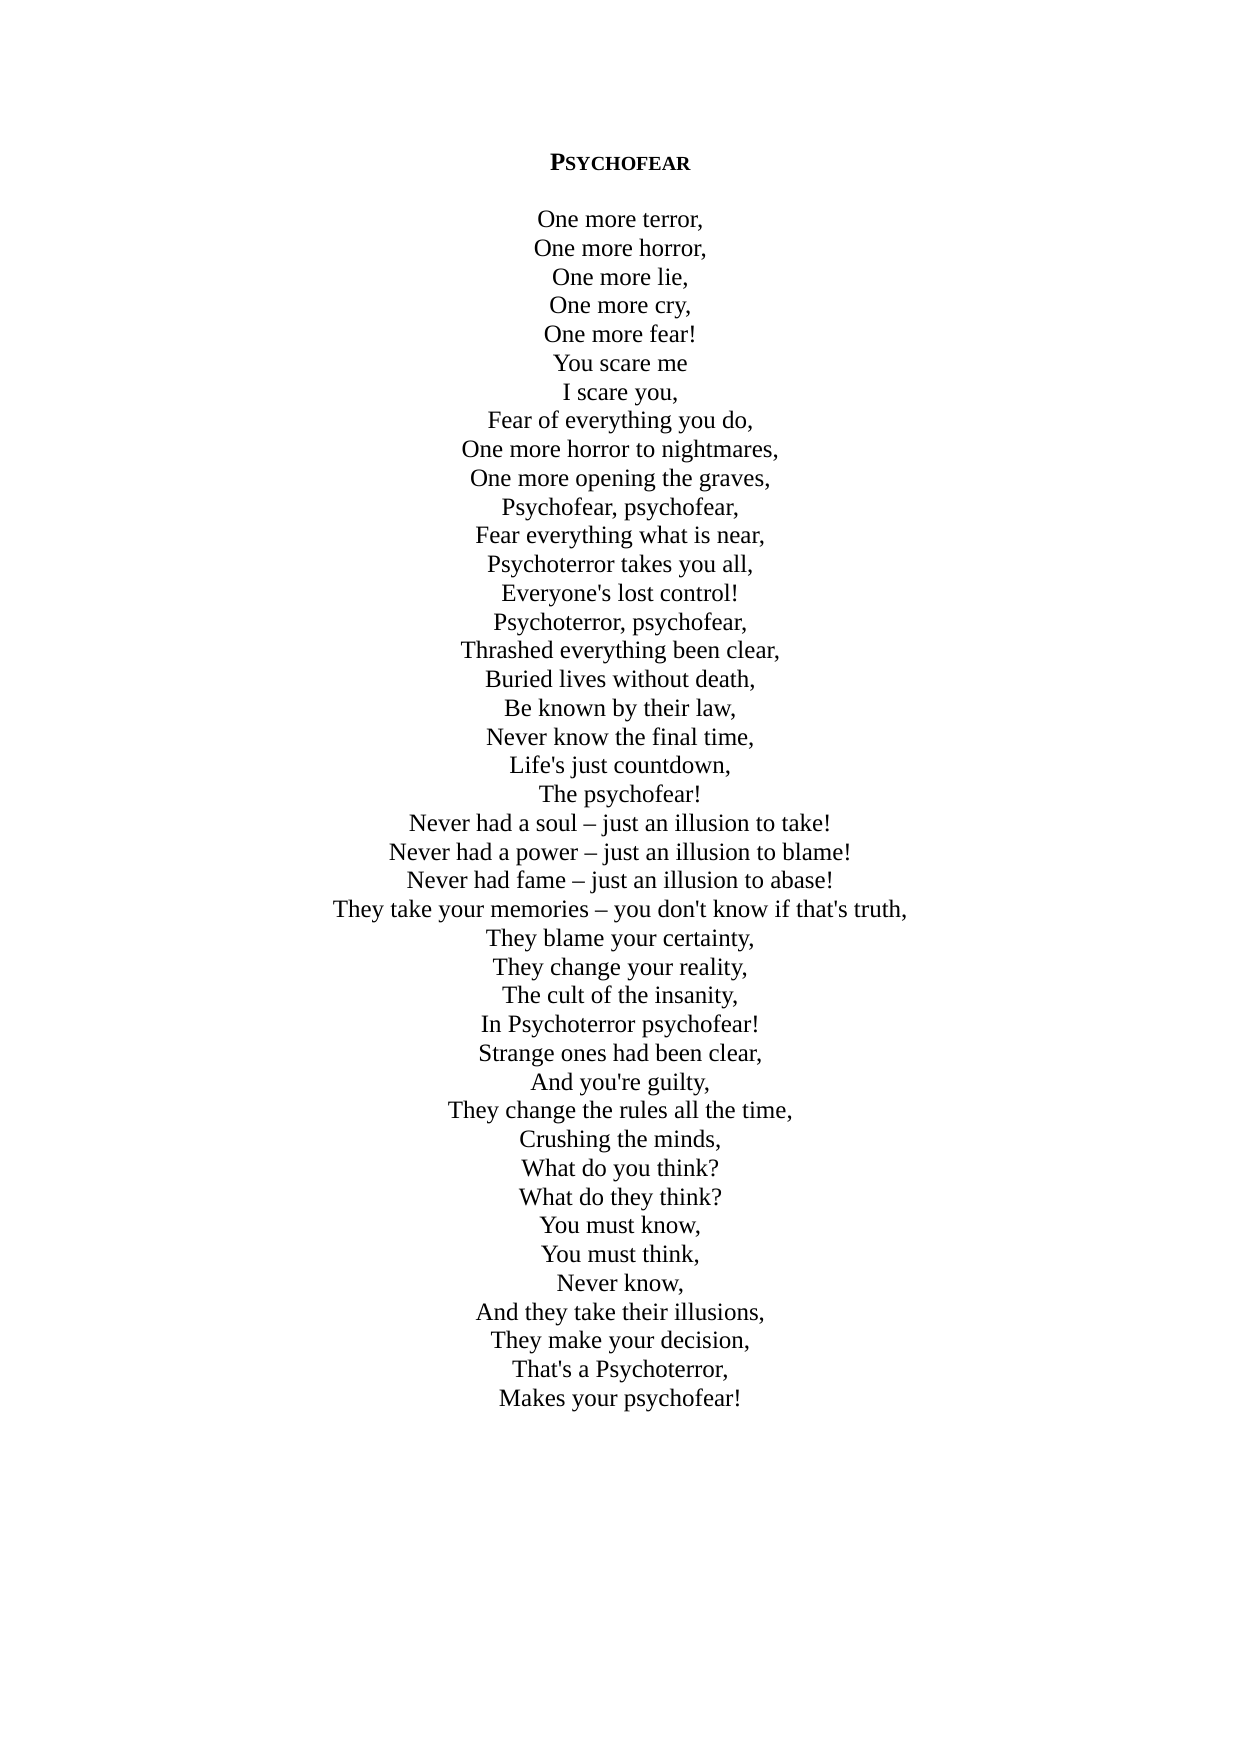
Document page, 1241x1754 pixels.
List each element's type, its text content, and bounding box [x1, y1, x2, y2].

text They blame your certainty, [118, 923, 1122, 952]
text I scare you, [118, 377, 1122, 406]
text Makes your psychofear! [118, 1383, 1122, 1412]
text They change your reality, [118, 952, 1122, 981]
text Everyone's lost control! [118, 578, 1122, 607]
text Fear of everything you do, [118, 406, 1122, 434]
text Thrashed everything been clear, [118, 636, 1122, 664]
text They take your memories – you don't know if that's truth, [118, 894, 1122, 923]
text Be known by their law, [118, 693, 1122, 722]
text Crushing the minds, [118, 1124, 1122, 1153]
text And they take their illusions, [118, 1297, 1122, 1326]
text Never had a soul – just an illusion to take! [118, 808, 1122, 837]
text One more horror to nightmares, [118, 434, 1122, 463]
text Never know, [118, 1268, 1122, 1297]
text One more opening the graves, [118, 463, 1122, 492]
text One more horror, [118, 233, 1122, 262]
text They make your decision, [118, 1326, 1122, 1354]
text Life's just countdown, [118, 751, 1122, 779]
text The psychofear! [118, 779, 1122, 808]
text Psychoterror, psychofear, [118, 607, 1122, 636]
text You must know, [118, 1211, 1122, 1239]
text In Psychoterror psychofear! [118, 1009, 1122, 1038]
text Buried lives without death, [118, 664, 1122, 693]
text Never had a power – just an illusion to blame! [118, 837, 1122, 866]
text Fear everything what is near, [118, 521, 1122, 549]
text That's a Psychoterror, [118, 1354, 1122, 1383]
text One more terror, [118, 204, 1122, 233]
text One more lie, [118, 262, 1122, 291]
text What do you think? [118, 1153, 1122, 1182]
text Never had fame – just an illusion to abase! [118, 866, 1122, 894]
text Psychoterror takes you all, [118, 549, 1122, 578]
text Psychofear, psychofear, [118, 492, 1122, 521]
text They change the rules all the time, [118, 1096, 1122, 1124]
text One more cry, [118, 291, 1122, 319]
text Psychofear [118, 147, 1122, 176]
text You must think, [118, 1239, 1122, 1268]
text Strange ones had been clear, [118, 1038, 1122, 1067]
text You scare me [118, 348, 1122, 377]
text Never know the final time, [118, 722, 1122, 751]
text What do they think? [118, 1182, 1122, 1211]
text One more fear! [118, 319, 1122, 348]
text And you're guilty, [118, 1067, 1122, 1096]
text The cult of the insanity, [118, 981, 1122, 1009]
